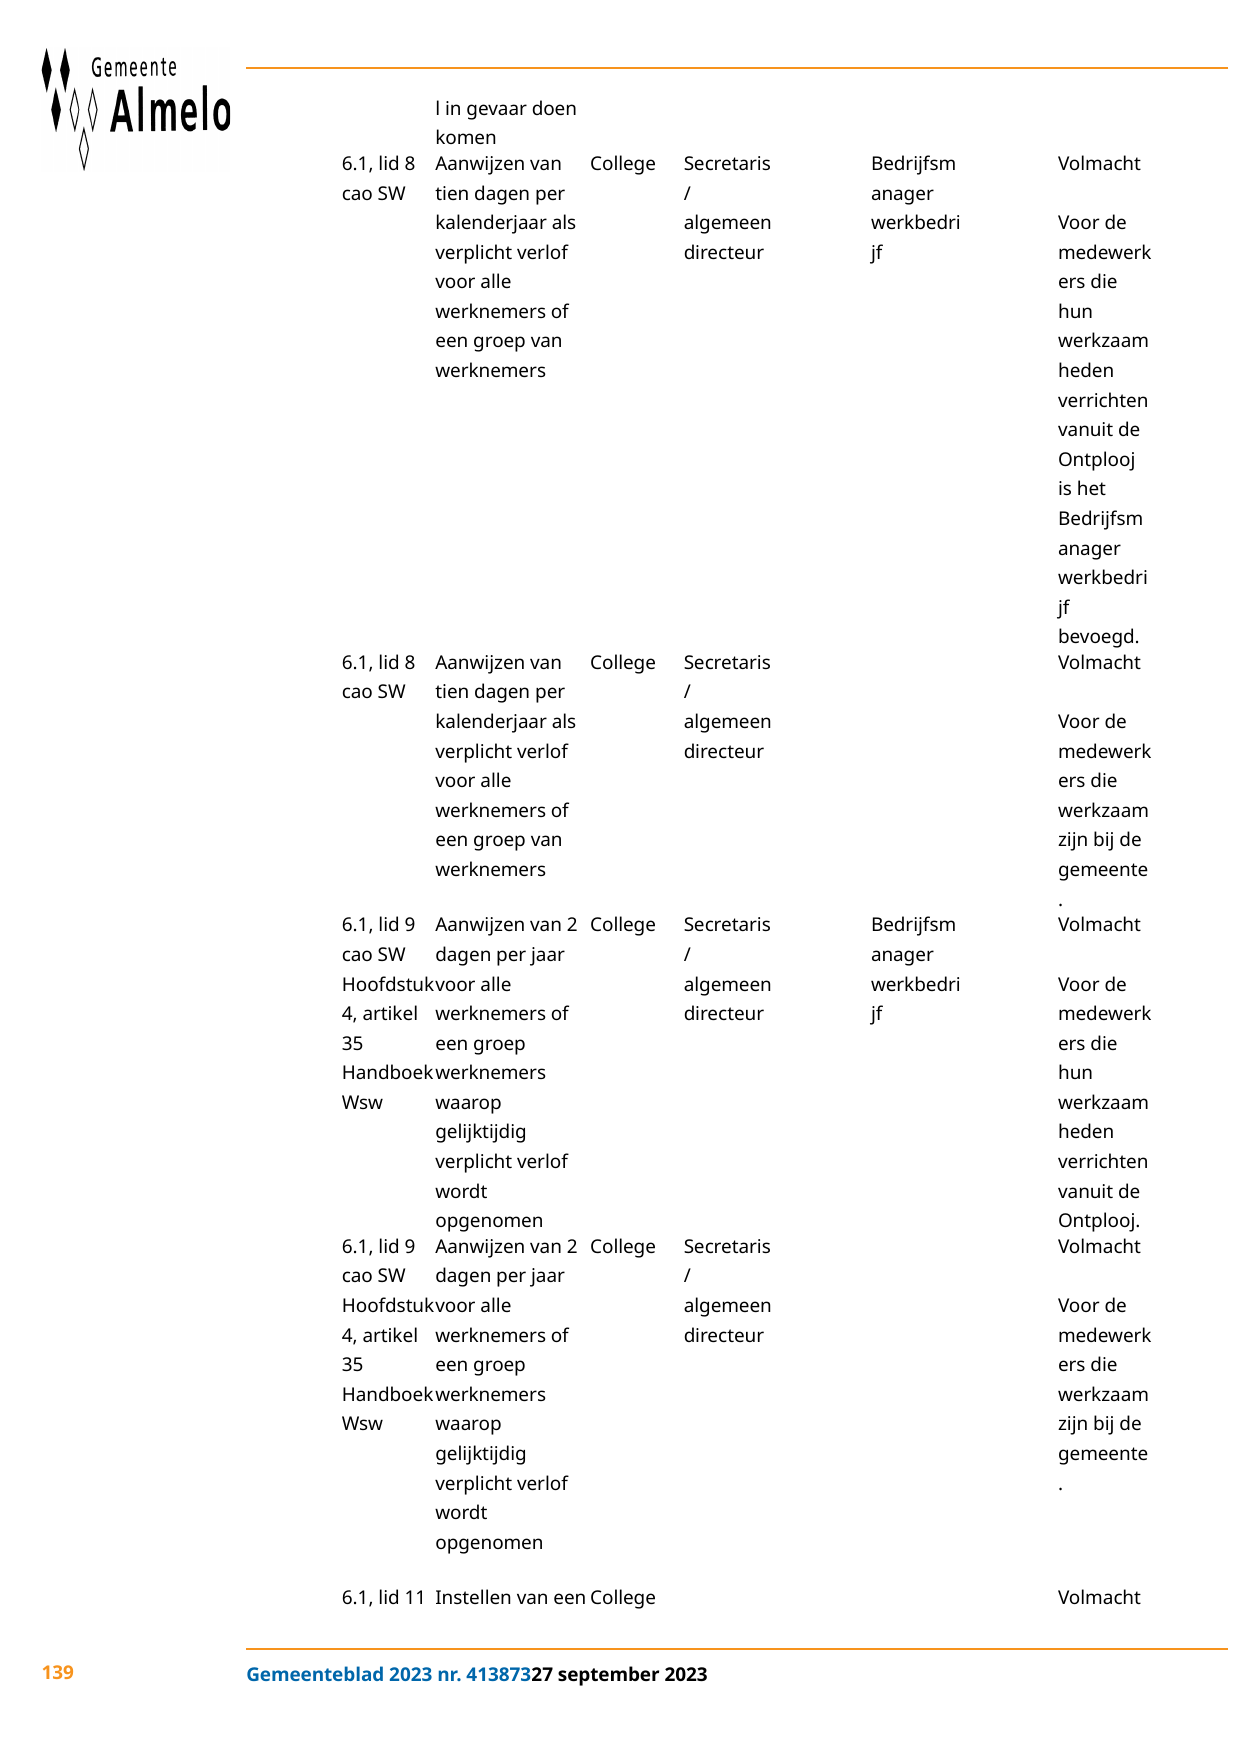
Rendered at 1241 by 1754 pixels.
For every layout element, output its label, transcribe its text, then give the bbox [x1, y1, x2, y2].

table_cell [248, 649, 342, 912]
table_cell 6.1, lid 9 cao SW Hoofdstuk 4, artikel 35 Handboek Wsw [342, 912, 435, 1233]
table_cell 6.1, lid 8 cao SW [342, 649, 435, 912]
table_cell College [590, 649, 683, 912]
table_cell Volmacht Voor de medewerkers die werkzaam zijn bij de gemeente. [1058, 649, 1152, 912]
table_cell 6.1, lid 8 cao SW [342, 150, 435, 649]
table_cell [871, 1233, 964, 1584]
table_cell [964, 150, 1058, 649]
table_cell Aanwijzen van 2 dagen per jaar voor alle werknemers of een groep werknemers waarop gelijktijdig verplicht verlof wordt opgenomen [435, 1233, 590, 1584]
table_cell Secretaris/ algemeen directeur [684, 649, 777, 912]
table_cell Aanwijzen van 2 dagen per jaar voor alle werknemers of een groep werknemers waarop gelijktijdig verplicht verlof wordt opgenomen [435, 912, 590, 1233]
table_cell [964, 1233, 1058, 1584]
table_cell [684, 95, 777, 150]
table_cell [1058, 95, 1152, 150]
table_cell Volmacht Voor de medewerkers die hun werkzaamheden verrichten vanuit de Ontplooj is het Bedrijfsmanager werkbedrijf bevoegd. [1058, 150, 1152, 649]
table_cell [248, 912, 342, 1233]
table_cell Volmacht Voor de medewerkers die hun werkzaamheden verrichten vanuit de Ontplooj. [1058, 912, 1152, 1233]
table_cell Aanwijzen van tien dagen per kalenderjaar als verplicht verlof voor alle werknemers of een groep van werknemers [435, 649, 590, 912]
table_cell [777, 150, 871, 649]
table_cell 6.1, lid 11 [342, 1584, 435, 1610]
table_cell Bedrijfsmanager werkbedrijf [871, 912, 964, 1233]
table_cell [590, 95, 683, 150]
table_cell College [590, 1233, 683, 1584]
table_cell [777, 912, 871, 1233]
table_cell Volmacht Voor de medewerkers die werkzaam zijn bij de gemeente. [1058, 1233, 1152, 1584]
table_cell 6.1, lid 9 cao SW Hoofdstuk 4, artikel 35 Handboek Wsw [342, 1233, 435, 1584]
table_cell l in gevaar doen komen [435, 95, 590, 150]
table_cell [342, 95, 435, 150]
table_cell [871, 95, 964, 150]
table_cell [964, 1584, 1058, 1610]
table_cell Secretaris/ algemeen directeur [684, 1233, 777, 1584]
table_cell [777, 1233, 871, 1584]
table_cell [777, 95, 871, 150]
table_cell [248, 1584, 342, 1610]
table_cell [871, 649, 964, 912]
table_cell [777, 649, 871, 912]
table_cell [248, 1233, 342, 1584]
table_cell [684, 1584, 777, 1610]
table_cell Bedrijfsmanager werkbedrijf [871, 150, 964, 649]
table_cell College [590, 1584, 683, 1610]
table_cell Secretaris/ algemeen directeur [684, 150, 777, 649]
table_cell [248, 95, 342, 150]
table_cell Instellen van een [435, 1584, 590, 1610]
table_cell Secretaris/ algemeen directeur [684, 912, 777, 1233]
table_cell [871, 1584, 964, 1610]
table_cell College [590, 912, 683, 1233]
table_cell [248, 150, 342, 649]
table_cell [964, 649, 1058, 912]
table_cell Aanwijzen van tien dagen per kalenderjaar als verplicht verlof voor alle werknemers of een groep van werknemers [435, 150, 590, 649]
table_cell [964, 95, 1058, 150]
table_cell Volmacht [1058, 1584, 1152, 1610]
picture [41, 47, 231, 172]
table_cell College [590, 150, 683, 649]
table_cell [777, 1584, 871, 1610]
table_cell [964, 912, 1058, 1233]
